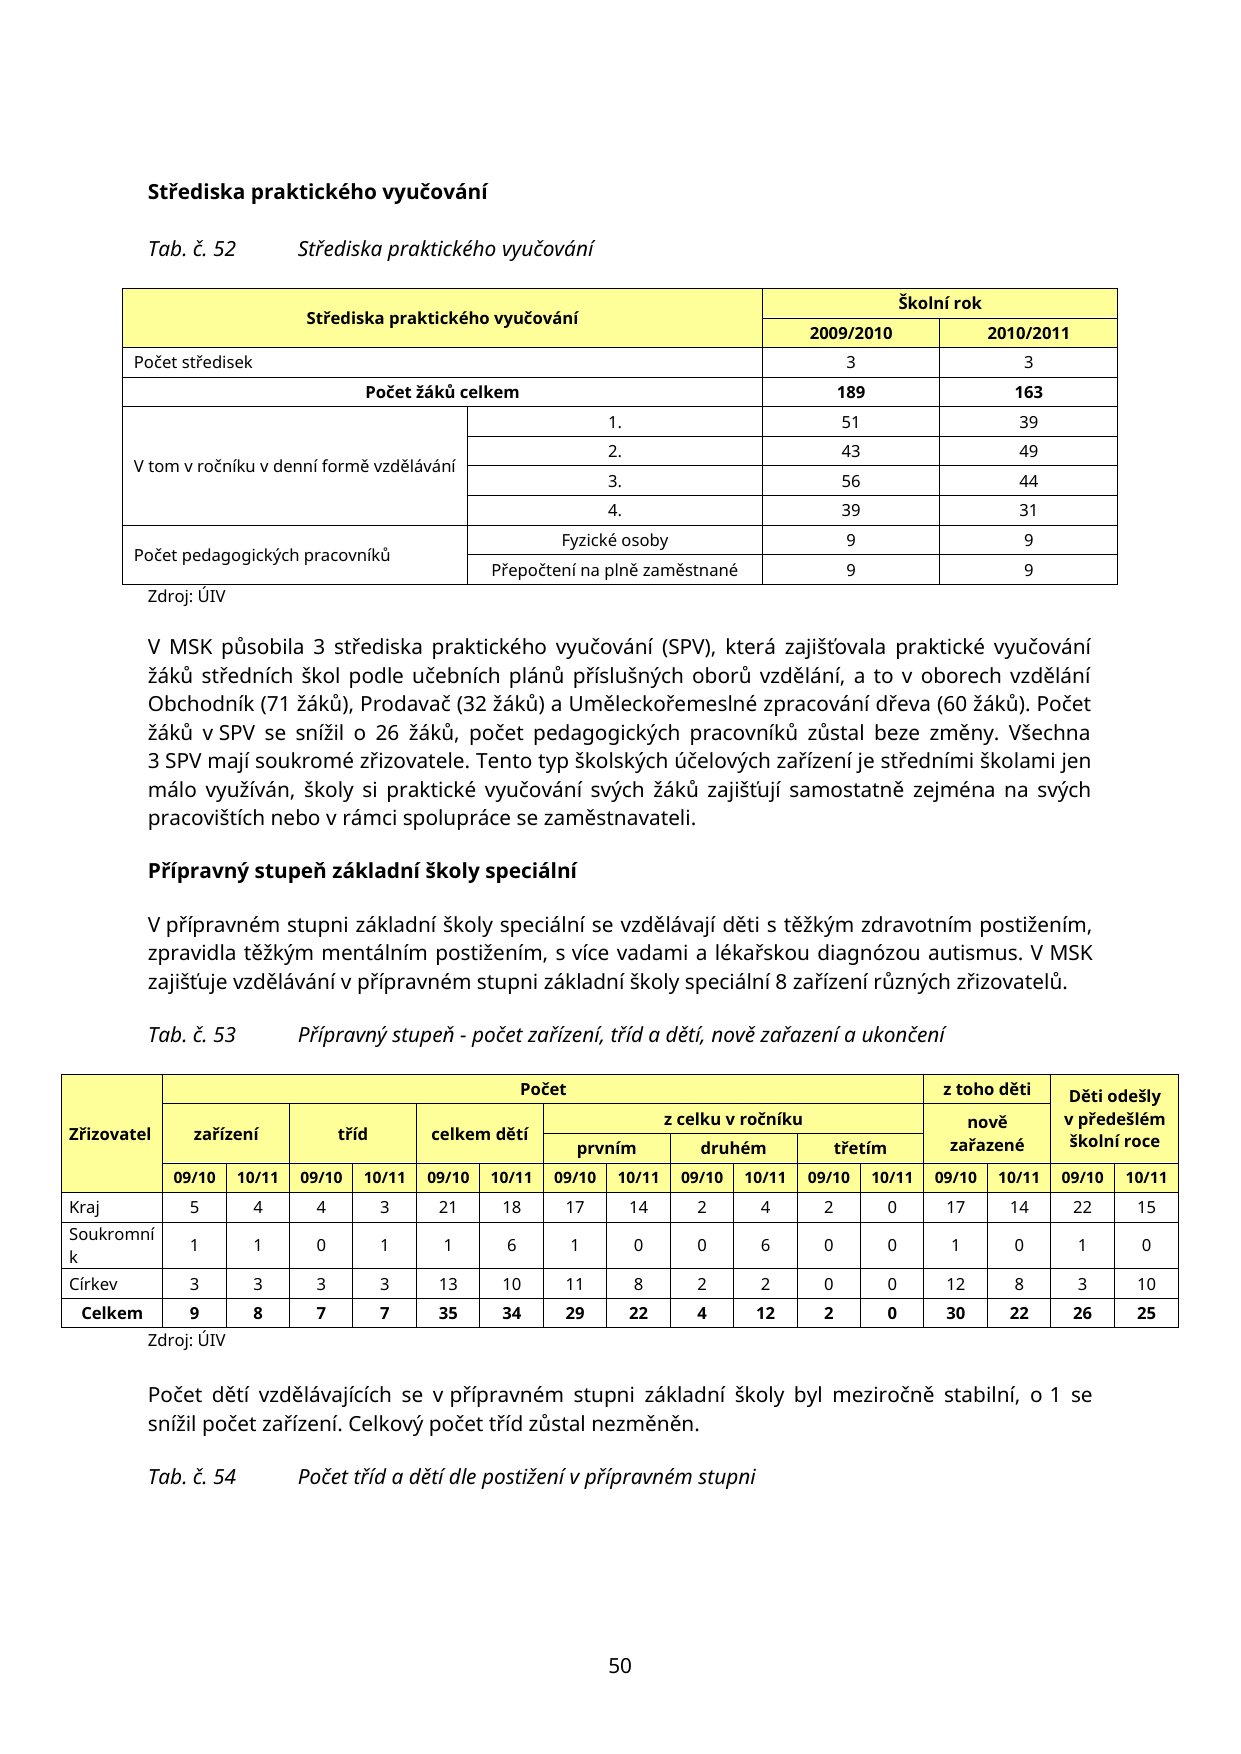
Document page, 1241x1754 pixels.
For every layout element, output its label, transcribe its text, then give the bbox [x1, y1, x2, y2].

table_cell 35 [417, 1299, 479, 1327]
table_cell 10 [1115, 1269, 1178, 1298]
table_cell 31 [940, 496, 1117, 524]
table_cell 39 [763, 496, 939, 524]
text V MSK působila 3 střediska praktického vyučování (SPV), která zajišťovala praktické vyučování žáků středních škol podle učebních plánů příslušných oborů vzdělání, a to v oborech vzdělání Obchodník (71 žáků), Prodavač (32 žáků) a Uměleckořemeslné zpracování dřeva (60 žáků). Počet žáků v SPV se snížil o 26 žáků, počet pedagogických pracovníků zůstal beze změny. Všechna 3 SPV mají soukromé zřizovatele. Tento typ školských účelových zařízení je středními školami jen málo využíván, školy si praktické vyučování svých žáků zajišťují samostatně zejména na svých pracovištích nebo v rámci spolupráce se zaměstnavateli. [148, 632, 1092, 832]
table_header Školní rok [763, 289, 1117, 317]
table_cell 10/11 [1115, 1164, 1178, 1192]
table_cell 3 [353, 1269, 416, 1298]
table_cell 1 [227, 1223, 289, 1268]
table_cell Počet žáků celkem [123, 378, 762, 406]
table_cell 56 [763, 466, 939, 495]
table_cell 9 [763, 555, 939, 584]
list Přípravný stupeň - počet zařízení, tříd a dětí, nově zařazení a ukončení [148, 1020, 1092, 1049]
table_cell 10 [480, 1269, 543, 1298]
table_cell 14 [988, 1193, 1050, 1222]
table_cell 0 [861, 1193, 923, 1222]
table_cell 6 [734, 1223, 797, 1268]
table_cell 17 [544, 1193, 606, 1222]
table_cell 43 [763, 437, 939, 465]
table_cell 22 [988, 1299, 1050, 1327]
table_cell 3 [227, 1269, 289, 1298]
table_cell 2 [798, 1299, 860, 1327]
table_cell 09/10 [1051, 1164, 1114, 1192]
table_cell 22 [1051, 1193, 1114, 1222]
list Počet tříd a dětí dle postižení v přípravném stupni [148, 1462, 1092, 1491]
table_cell 4 [227, 1193, 289, 1222]
table_cell 10/11 [227, 1164, 289, 1192]
table_cell 3 [163, 1269, 226, 1298]
table_cell 15 [1115, 1193, 1178, 1222]
table_header Zřizovatel [62, 1075, 162, 1192]
table_cell 9 [163, 1299, 226, 1327]
table_cell 49 [940, 437, 1117, 465]
table_cell Přepočtení na plně zaměstnané [468, 555, 762, 584]
table_cell 1 [544, 1223, 606, 1268]
table_cell 0 [988, 1223, 1050, 1268]
table_cell 189 [763, 378, 939, 406]
table_cell 7 [290, 1299, 352, 1327]
table_cell 10/11 [607, 1164, 670, 1192]
table_cell 3 [353, 1193, 416, 1222]
table_cell 2 [734, 1269, 797, 1298]
table_cell 39 [940, 407, 1117, 436]
table_cell 09/10 [290, 1164, 352, 1192]
table_cell 21 [417, 1193, 479, 1222]
table_cell 1 [924, 1223, 987, 1268]
table_cell Fyzické osoby [468, 526, 762, 554]
table_cell 0 [607, 1223, 670, 1268]
table_cell Soukromník [62, 1223, 162, 1268]
table_cell 3 [763, 348, 939, 377]
table_cell Církev [62, 1269, 162, 1298]
table_cell 3 [940, 348, 1117, 377]
table_header z toho děti [924, 1075, 1050, 1103]
table_cell 9 [940, 555, 1117, 584]
table_cell 10/11 [480, 1164, 543, 1192]
table_cell 0 [861, 1299, 923, 1327]
table_cell V tom v ročníku v denní formě vzdělávání [123, 407, 467, 524]
table_cell 09/10 [163, 1164, 226, 1192]
table_cell 09/10 [671, 1164, 733, 1192]
table_cell 30 [924, 1299, 987, 1327]
text Počet dětí vzdělávajících se v přípravném stupni základní školy byl meziročně stabilní, o 1 se snížil počet zařízení. Celkový počet tříd zůstal nezměněn. [148, 1380, 1092, 1437]
table_cell 8 [988, 1269, 1050, 1298]
table_cell 2009/2010 [763, 319, 939, 347]
table_cell 1 [163, 1223, 226, 1268]
table_cell 3 [1051, 1269, 1114, 1298]
table_cell 29 [544, 1299, 606, 1327]
table_cell 163 [940, 378, 1117, 406]
table_cell 10/11 [988, 1164, 1050, 1192]
table_cell třetím [798, 1134, 923, 1162]
table_cell 09/10 [417, 1164, 479, 1192]
table_cell 0 [861, 1223, 923, 1268]
table_cell 4 [671, 1299, 733, 1327]
table_cell 5 [163, 1193, 226, 1222]
table_cell 22 [607, 1299, 670, 1327]
table_cell 9 [940, 526, 1117, 554]
table_cell 2 [798, 1193, 860, 1222]
table_cell 10/11 [353, 1164, 416, 1192]
table_cell 51 [763, 407, 939, 436]
table_cell 34 [480, 1299, 543, 1327]
table_cell Kraj [62, 1193, 162, 1222]
table_cell 13 [417, 1269, 479, 1298]
table_cell 8 [227, 1299, 289, 1327]
text Střediska praktického vyučování [148, 177, 1092, 205]
table_cell 3. [468, 466, 762, 495]
table_cell z celku v ročníku [544, 1104, 923, 1133]
text Zdroj: ÚIV [148, 1328, 1092, 1351]
list Střediska praktického vyučování [148, 234, 1092, 263]
table_cell 3 [290, 1269, 352, 1298]
table_cell 9 [763, 526, 939, 554]
table_header Počet [163, 1075, 923, 1103]
table_cell 4. [468, 496, 762, 524]
table_cell 26 [1051, 1299, 1114, 1327]
table_cell 2 [671, 1269, 733, 1298]
table_cell 0 [861, 1269, 923, 1298]
table_cell 6 [480, 1223, 543, 1268]
table_cell zařízení [163, 1104, 289, 1162]
table_cell 2010/2011 [940, 319, 1117, 347]
table_cell 0 [671, 1223, 733, 1268]
text Zdroj: ÚIV [148, 585, 1092, 607]
table_cell 0 [290, 1223, 352, 1268]
table_cell 09/10 [924, 1164, 987, 1192]
table_cell 0 [798, 1269, 860, 1298]
table_cell 10/11 [861, 1164, 923, 1192]
table_cell 11 [544, 1269, 606, 1298]
table_cell 4 [290, 1193, 352, 1222]
table_cell 0 [798, 1223, 860, 1268]
table_cell 1 [353, 1223, 416, 1268]
text Přípravný stupeň základní školy speciální [148, 857, 1092, 885]
table_cell celkem dětí [417, 1104, 543, 1162]
table_cell 2 [671, 1193, 733, 1222]
table_cell 25 [1115, 1299, 1178, 1327]
table_cell 8 [607, 1269, 670, 1298]
table_cell Počet pedagogických pracovníků [123, 526, 467, 584]
table_cell tříd [290, 1104, 416, 1162]
table_cell prvním [544, 1134, 670, 1162]
table_cell 1. [468, 407, 762, 436]
table_cell 1 [417, 1223, 479, 1268]
table_header Děti odešly v předešlém školní roce [1051, 1075, 1178, 1162]
table_cell 09/10 [798, 1164, 860, 1192]
table_cell nově zařazené [924, 1104, 1050, 1162]
table_cell 12 [734, 1299, 797, 1327]
table_cell druhém [671, 1134, 797, 1162]
table_cell 44 [940, 466, 1117, 495]
table_cell 18 [480, 1193, 543, 1222]
table_cell 1 [1051, 1223, 1114, 1268]
table_cell Počet středisek [123, 348, 762, 377]
table_header Střediska praktického vyučování [123, 289, 762, 347]
table_cell 0 [1115, 1223, 1178, 1268]
table_cell 10/11 [734, 1164, 797, 1192]
table_cell 14 [607, 1193, 670, 1222]
text V přípravném stupni základní školy speciální se vzdělávají děti s těžkým zdravotním postižením, zpravidla těžkým mentálním postižením, s více vadami a lékařskou diagnózou autismus. V MSK zajišťuje vzdělávání v přípravném stupni základní školy speciální 8 zařízení různých zřizovatelů. [148, 910, 1092, 995]
table_cell 09/10 [544, 1164, 606, 1192]
table_cell Celkem [62, 1299, 162, 1327]
table_cell 2. [468, 437, 762, 465]
table_cell 4 [734, 1193, 797, 1222]
table_cell 17 [924, 1193, 987, 1222]
table_cell 12 [924, 1269, 987, 1298]
table_cell 7 [353, 1299, 416, 1327]
